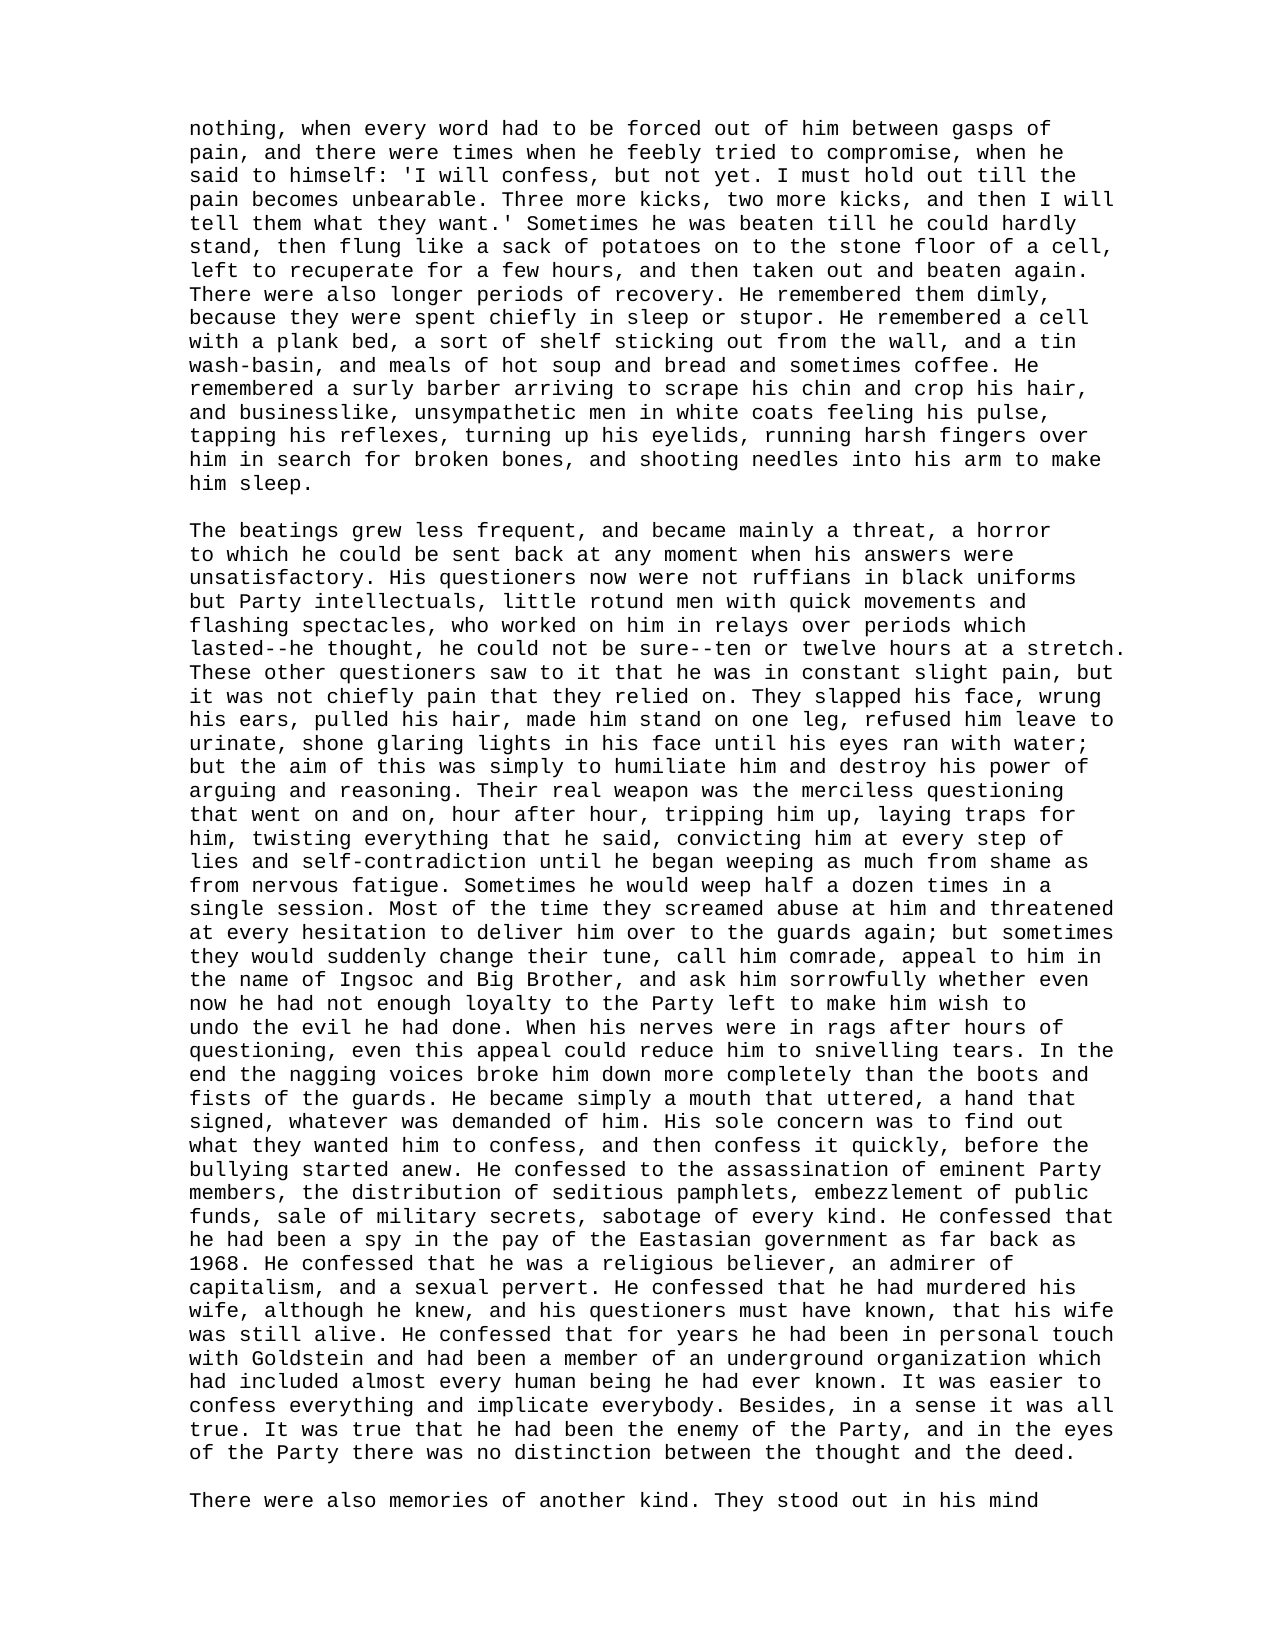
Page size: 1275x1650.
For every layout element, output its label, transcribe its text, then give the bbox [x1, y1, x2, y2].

text questioning, even this appeal could reduce him to snivelling tears. In the [189, 1040, 1185, 1064]
text said to himself: 'I will confess, but not yet. I must hold out till the [189, 165, 1185, 189]
text to which he could be sent back at any moment when his answers were [189, 544, 1185, 567]
text and businesslike, unsympathetic men in white coats feeling his pulse, [189, 402, 1185, 426]
text true. It was true that he had been the enemy of the Party, and in the eyes [189, 1419, 1185, 1442]
text him, twisting everything that he said, convicting him at every step of [189, 827, 1185, 851]
text they would suddenly change their tune, call him comrade, appeal to him in [189, 946, 1185, 969]
text flashing spectacles, who worked on him in relays over periods which [189, 615, 1185, 638]
text with a plank bed, a sort of shelf sticking out from the wall, and a tin [189, 331, 1185, 354]
text members, the distribution of seditious pamphlets, embezzlement of public [189, 1182, 1185, 1206]
text tapping his reflexes, turning up his eyelids, running harsh fingers over [189, 426, 1185, 449]
text signed, whatever was demanded of him. His sole concern was to find out [189, 1111, 1185, 1135]
text These other questioners saw to it that he was in constant slight pain, but [189, 662, 1185, 686]
text lies and self-contradiction until he began weeping as much from shame as [189, 851, 1185, 875]
text the name of Ingsoc and Big Brother, and ask him sorrowfully whether even [189, 969, 1185, 993]
text confess everything and implicate everybody. Besides, in a sense it was all [189, 1395, 1185, 1419]
text pain becomes unbearable. Three more kicks, two more kicks, and then I will [189, 189, 1185, 213]
text but the aim of this was simply to humiliate him and destroy his power of [189, 757, 1185, 780]
text at every hesitation to deliver him over to the guards again; but sometimes [189, 922, 1185, 946]
text arguing and reasoning. Their real weapon was the merciless questioning [189, 780, 1185, 804]
text because they were spent chiefly in sleep or stupor. He remembered a cell [189, 307, 1185, 331]
text what they wanted him to confess, and then confess it quickly, before the [189, 1135, 1185, 1158]
text that went on and on, hour after hour, tripping him up, laying traps for [189, 804, 1185, 827]
text single session. Most of the time they screamed abuse at him and threatened [189, 898, 1185, 922]
text left to recuperate for a few hours, and then taken out and beaten again. [189, 260, 1185, 284]
text wife, although he knew, and his questioners must have known, that his wife [189, 1300, 1185, 1324]
text 1968. He confessed that he was a religious believer, an admirer of [189, 1253, 1185, 1277]
text There were also longer periods of recovery. He remembered them dimly, [189, 284, 1185, 307]
text but Party intellectuals, little rotund men with quick movements and [189, 591, 1185, 615]
text stand, then flung like a sack of potatoes on to the stone floor of a cell, [189, 236, 1185, 260]
text from nervous fatigue. Sometimes he would weep half a dozen times in a [189, 875, 1185, 898]
text now he had not enough loyalty to the Party left to make him wish to [189, 993, 1185, 1017]
text undo the evil he had done. When his nerves were in rags after hours of [189, 1017, 1185, 1040]
text bullying started anew. He confessed to the assassination of eminent Party [189, 1158, 1185, 1182]
text it was not chiefly pain that they relied on. They slapped his face, wrung [189, 686, 1185, 709]
text capitalism, and a sexual pervert. He confessed that he had murdered his [189, 1277, 1185, 1300]
text pain, and there were times when he feebly tried to compromise, when he [189, 142, 1185, 165]
text end the nagging voices broke him down more completely than the boots and [189, 1064, 1185, 1088]
text urinate, shone glaring lights in his face until his eyes ran with water; [189, 733, 1185, 757]
text had included almost every human being he had ever known. It was easier to [189, 1371, 1185, 1395]
text his ears, pulled his hair, made him stand on one leg, refused him leave to [189, 709, 1185, 733]
text him in search for broken bones, and shooting needles into his arm to make [189, 449, 1185, 473]
text fists of the guards. He became simply a mouth that uttered, a hand that [189, 1088, 1185, 1111]
text him sleep. The beatings grew less frequent, and became mainly a threat, a horror [189, 473, 1185, 544]
text tell them what they want.' Sometimes he was beaten till he could hardly [189, 213, 1185, 236]
text with Goldstein and had been a member of an underground organization which [189, 1348, 1185, 1371]
text unsatisfactory. His questioners now were not ruffians in black uniforms [189, 567, 1185, 591]
text wash-basin, and meals of hot soup and bread and sometimes coffee. He [189, 354, 1185, 378]
text he had been a spy in the pay of the Eastasian government as far back as [189, 1229, 1185, 1253]
text funds, sale of military secrets, sabotage of every kind. He confessed that [189, 1206, 1185, 1229]
text remembered a surly barber arriving to scrape his chin and crop his hair, [189, 378, 1185, 402]
text lasted--he thought, he could not be sure--ten or twelve hours at a stretch. [189, 638, 1185, 662]
text nothing, when every word had to be forced out of him between gasps of [189, 118, 1185, 142]
text of the Party there was no distinction between the thought and the deed. There were also memories of another kind. They stood out in his mind [189, 1442, 1185, 1513]
text was still alive. He confessed that for years he had been in personal touch [189, 1324, 1185, 1348]
